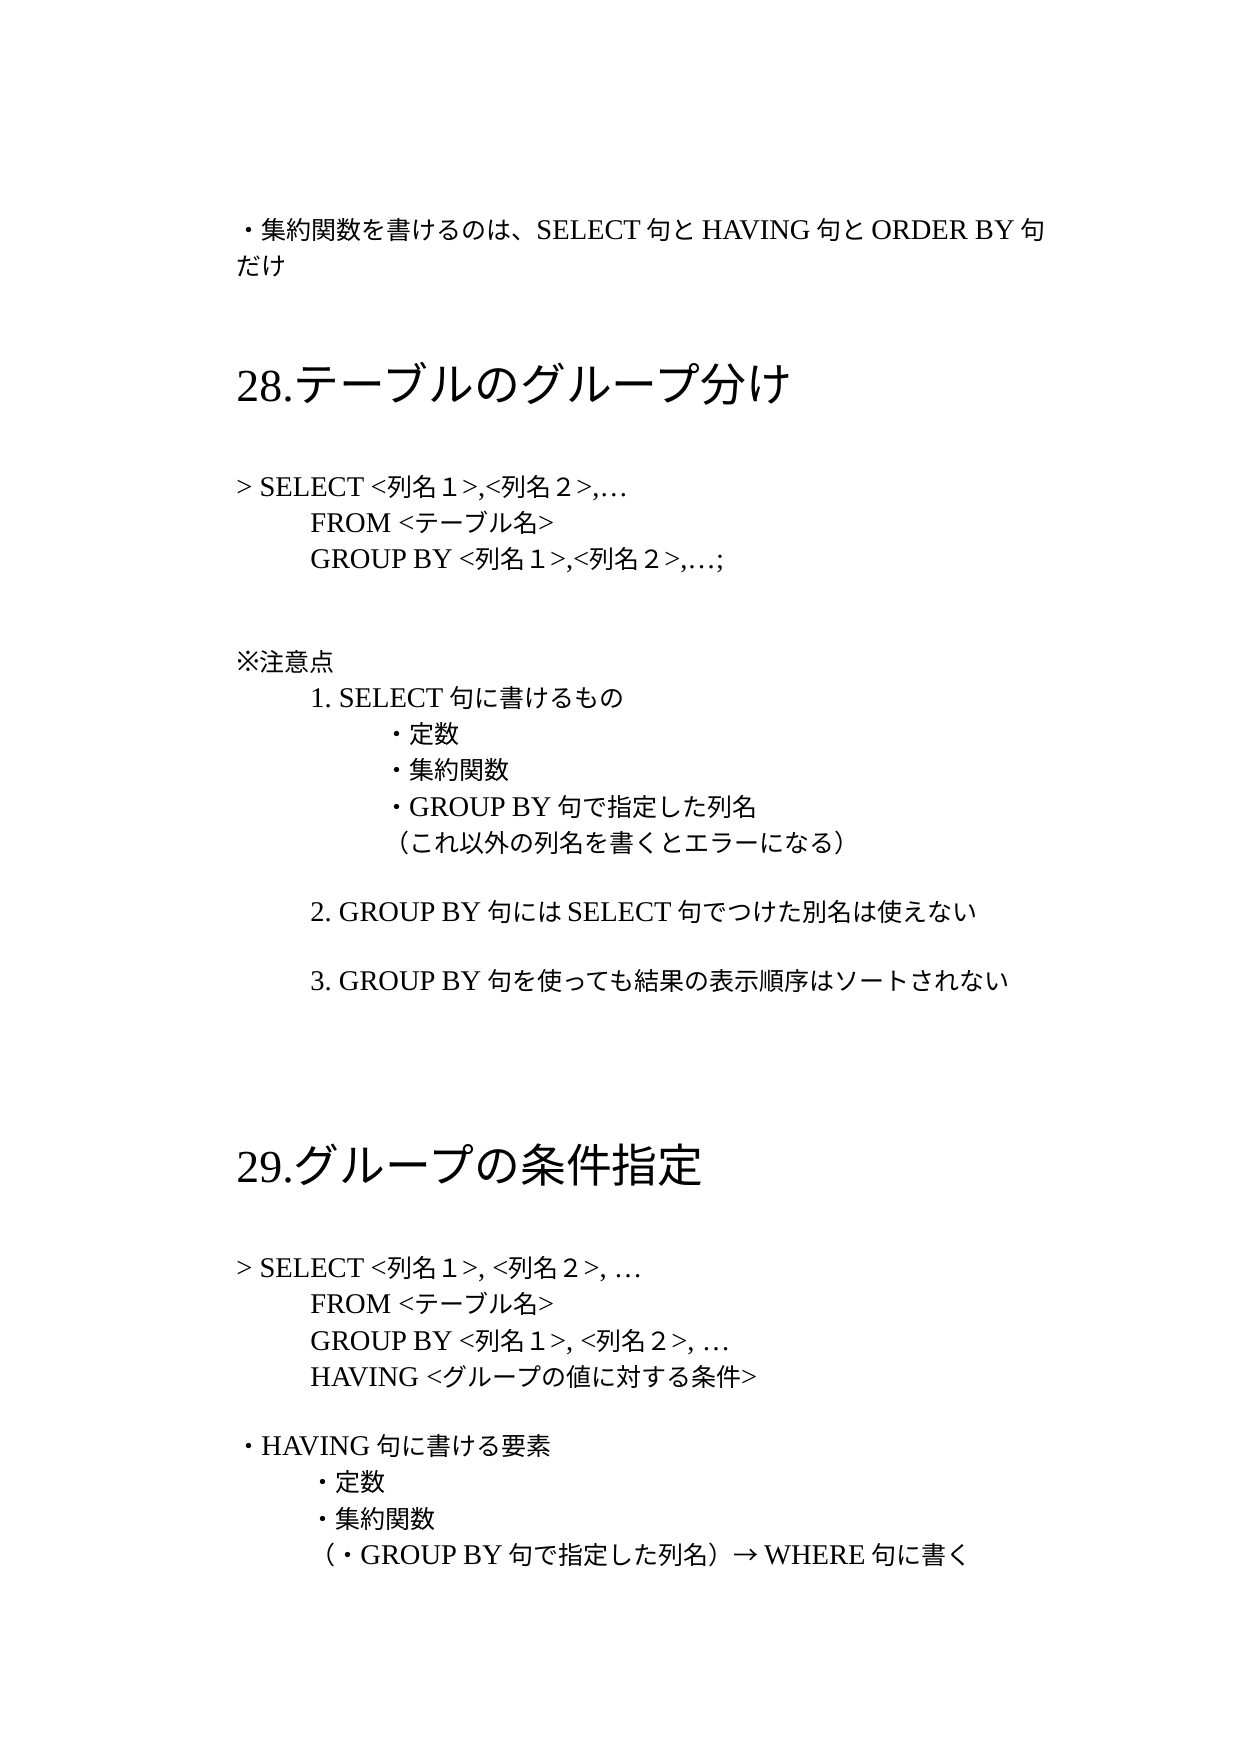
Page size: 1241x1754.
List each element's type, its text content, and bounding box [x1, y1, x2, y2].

text 28.テーブルのグループ分け [236, 348, 1063, 415]
text （・GROUP BY句で指定した列名）→ WHERE句に書く [236, 1535, 1063, 1572]
text > SELECT <列名１>,<列名２>,… [236, 467, 1063, 504]
text FROM <テーブル名> [236, 1285, 1063, 1321]
text 1. SELECT句に書けるもの [236, 678, 1063, 714]
text 2. GROUP BY句にはSELECT句でつけた別名は使えない [236, 892, 1063, 929]
text 3. GROUP BY句を使っても結果の表示順序はソートされない [236, 962, 1063, 998]
text ・定数 [236, 714, 1063, 751]
text 29.グループの条件指定 [236, 1129, 1063, 1196]
text （これ以外の列名を書くとエラーになる） [236, 823, 1063, 859]
text ・定数 [236, 1463, 1063, 1499]
text ・GROUP BY句で指定した列名 [236, 787, 1063, 823]
text ・集約関数を書けるのは、SELECT句とHAVING句とORDER BY句だけ [236, 210, 1063, 283]
text ・集約関数 [236, 751, 1063, 787]
text ・HAVING句に書ける要素 [236, 1427, 1063, 1463]
text ※注意点 [236, 642, 1063, 678]
text HAVING <グループの値に対する条件> [236, 1357, 1063, 1394]
text > SELECT <列名１>, <列名２>, … [236, 1249, 1063, 1285]
text GROUP BY <列名１>,<列名２>,…; [236, 540, 1063, 576]
text GROUP BY <列名１>, <列名２>, … [236, 1321, 1063, 1357]
text FROM <テーブル名> [236, 504, 1063, 540]
text ・集約関数 [236, 1499, 1063, 1535]
